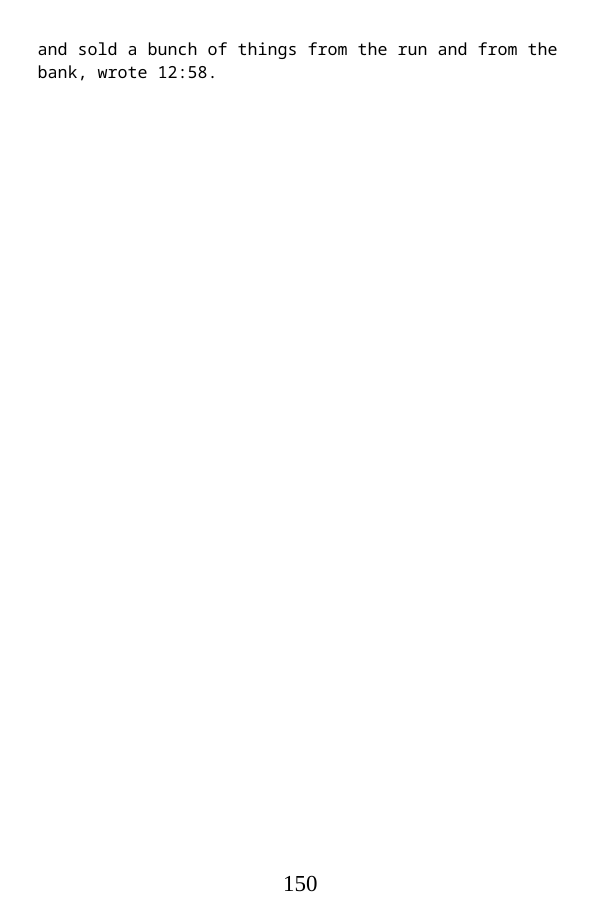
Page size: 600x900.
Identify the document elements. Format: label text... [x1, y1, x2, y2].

text and sold a bunch of things from the run and from the bank, wrote 12:58. [37, 37, 562, 83]
